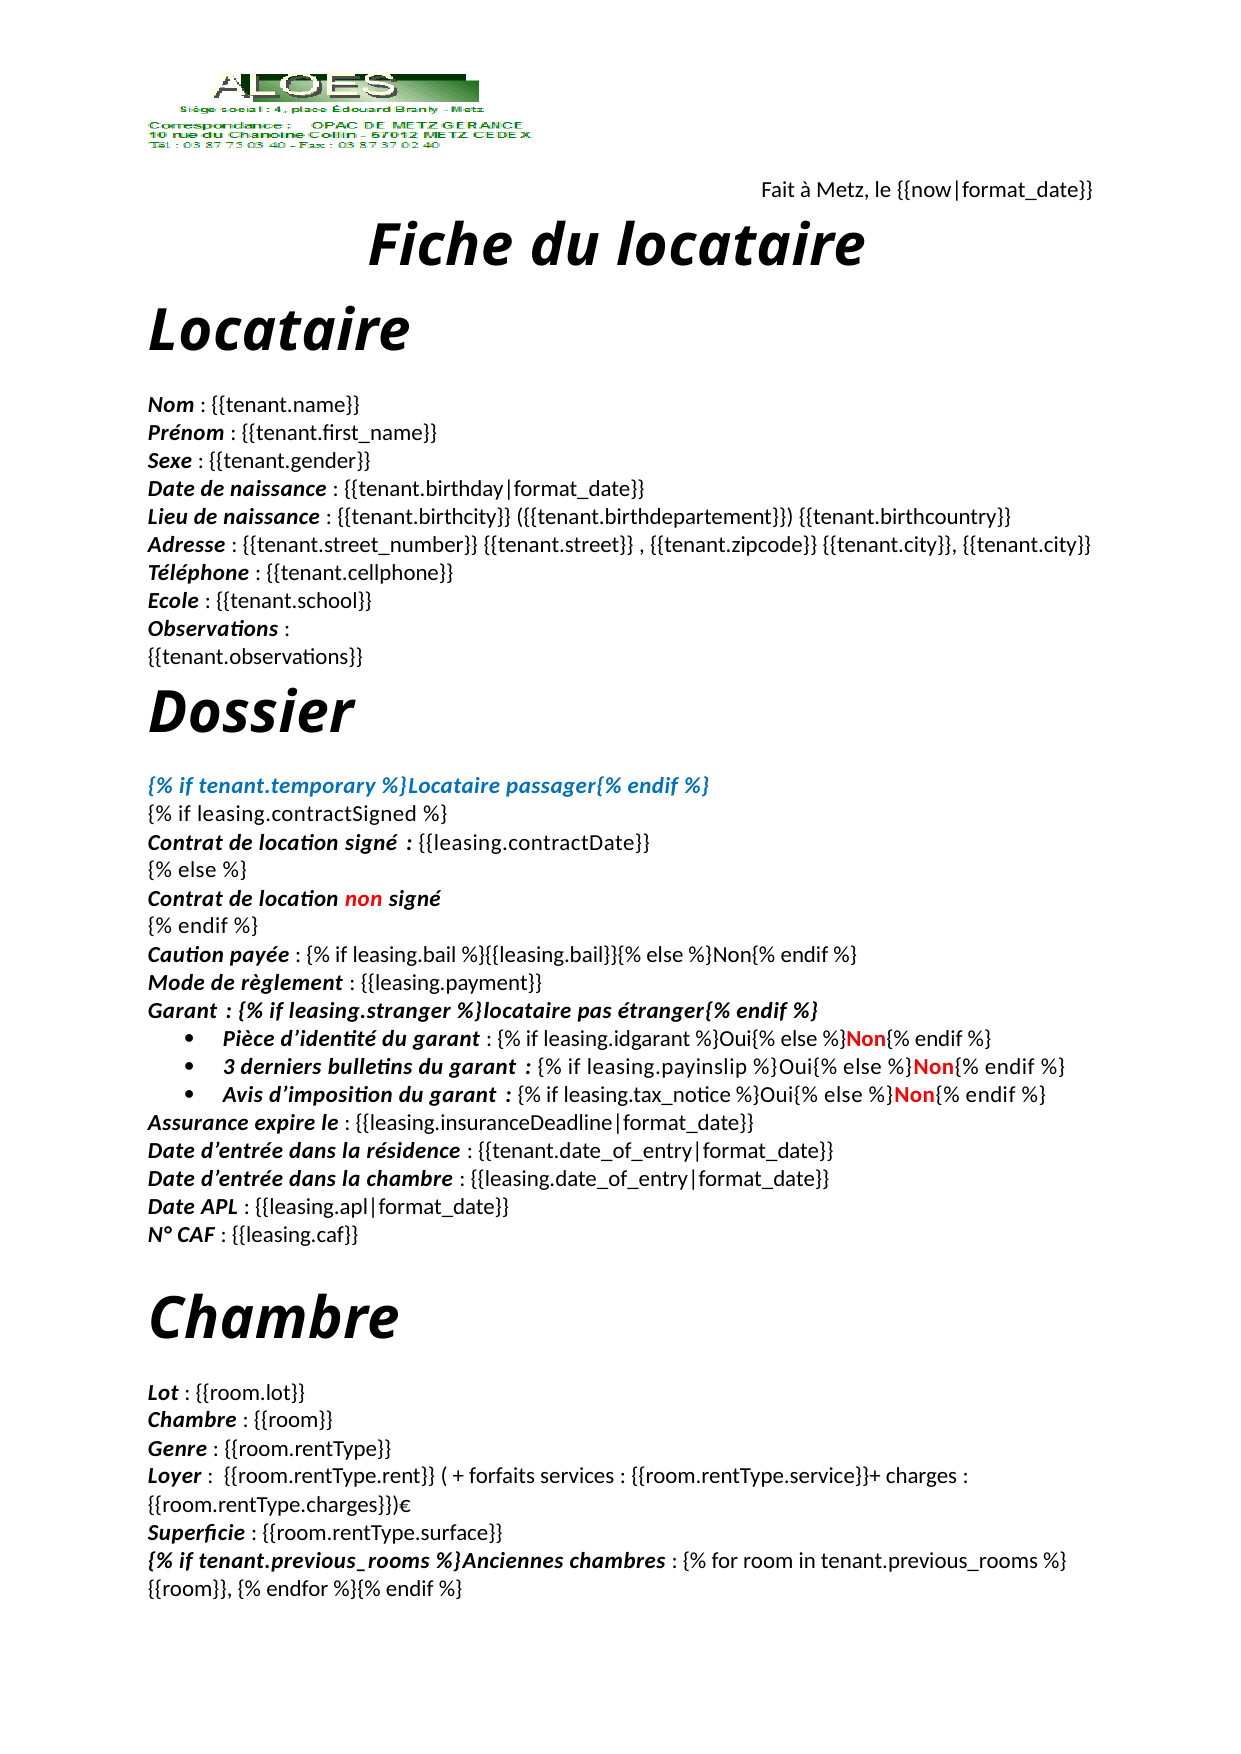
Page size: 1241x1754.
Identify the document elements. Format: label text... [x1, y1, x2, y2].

text Date d’entrée dans la chambre : {{leasing.date_of_entry|format_date}} [148, 1164, 1093, 1192]
title Fiche du locataire [148, 203, 1093, 282]
title Dossier [148, 670, 1093, 749]
text Loyer : {{room.rentType.rent}} ( + forfaits services : {{room.rentType.service}}+ charges : {{room.rentType.charges}})€ [148, 1462, 1093, 1518]
text Sexe : {{tenant.gender}} [148, 446, 1093, 474]
text {% if leasing.contractSigned %} [148, 799, 1093, 828]
text Mode de règlement : {{leasing.payment}} [148, 968, 1093, 996]
list Avis d’imposition du garant : {% if leasing.tax_notice %}Oui{% else %}Non{% endif %} [185, 1080, 1093, 1108]
title Locataire [148, 288, 1093, 367]
text Lot : {{room.lot}} [148, 1378, 1093, 1406]
text Superficie : {{room.rentType.surface}} [148, 1518, 1093, 1546]
list Pièce d’identité du garant : {% if leasing.idgarant %}Oui{% else %}Non{% endif %} [185, 1024, 1093, 1052]
text Contrat de location non signé [148, 884, 1093, 912]
text Assurance expire le : {{leasing.insuranceDeadline|format_date}} [148, 1108, 1093, 1136]
text Lieu de naissance : {{tenant.birthcity}} ({{tenant.birthdepartement}}) {{tenant.birthcountry}} [148, 502, 1093, 530]
text {% else %} [148, 856, 1093, 884]
text Caution payée : {% if leasing.bail %}{{leasing.bail}}{% else %}Non{% endif %} [148, 940, 1093, 968]
text {% endif %} [148, 912, 1093, 940]
text Chambre : {{room}} [148, 1406, 1093, 1434]
text {{tenant.observations}} [148, 642, 1093, 670]
text Nom : {{tenant.name}} [148, 390, 1093, 418]
text Contrat de location signé : {{leasing.contractDate}} [148, 828, 1093, 856]
title Chambre [148, 1276, 1093, 1355]
text Date d’entrée dans la résidence : {{tenant.date_of_entry|format_date}} [148, 1136, 1093, 1164]
text Ecole : {{tenant.school}} [148, 586, 1093, 614]
text {% if tenant.temporary %}Locataire passager{% endif %} [148, 772, 1093, 799]
text Garant : {% if leasing.stranger %}locataire pas étranger{% endif %} [148, 996, 1093, 1024]
text Observations : [148, 614, 1093, 642]
text {% if tenant.previous_rooms %}Anciennes chambres : {% for room in tenant.previous_rooms %}{{room}}, {% endfor %}{% endif %} [148, 1546, 1093, 1602]
list 3 derniers bulletins du garant : {% if leasing.payinslip %}Oui{% else %}Non{% endif %} [185, 1052, 1093, 1080]
text Date APL : {{leasing.apl|format_date}} [148, 1192, 1093, 1220]
text Date de naissance : {{tenant.birthday|format_date}} [148, 474, 1093, 502]
text N° CAF : {{leasing.caf}} [148, 1220, 1093, 1248]
text Téléphone : {{tenant.cellphone}} [148, 558, 1093, 586]
text Prénom : {{tenant.first_name}} [148, 418, 1093, 446]
text Genre : {{room.rentType}} [148, 1434, 1093, 1462]
picture [147, 73, 536, 151]
text Adresse : {{tenant.street_number}} {{tenant.street}} , {{tenant.zipcode}} {{tenant.city}}, {{tenant.city}} [148, 530, 1093, 558]
